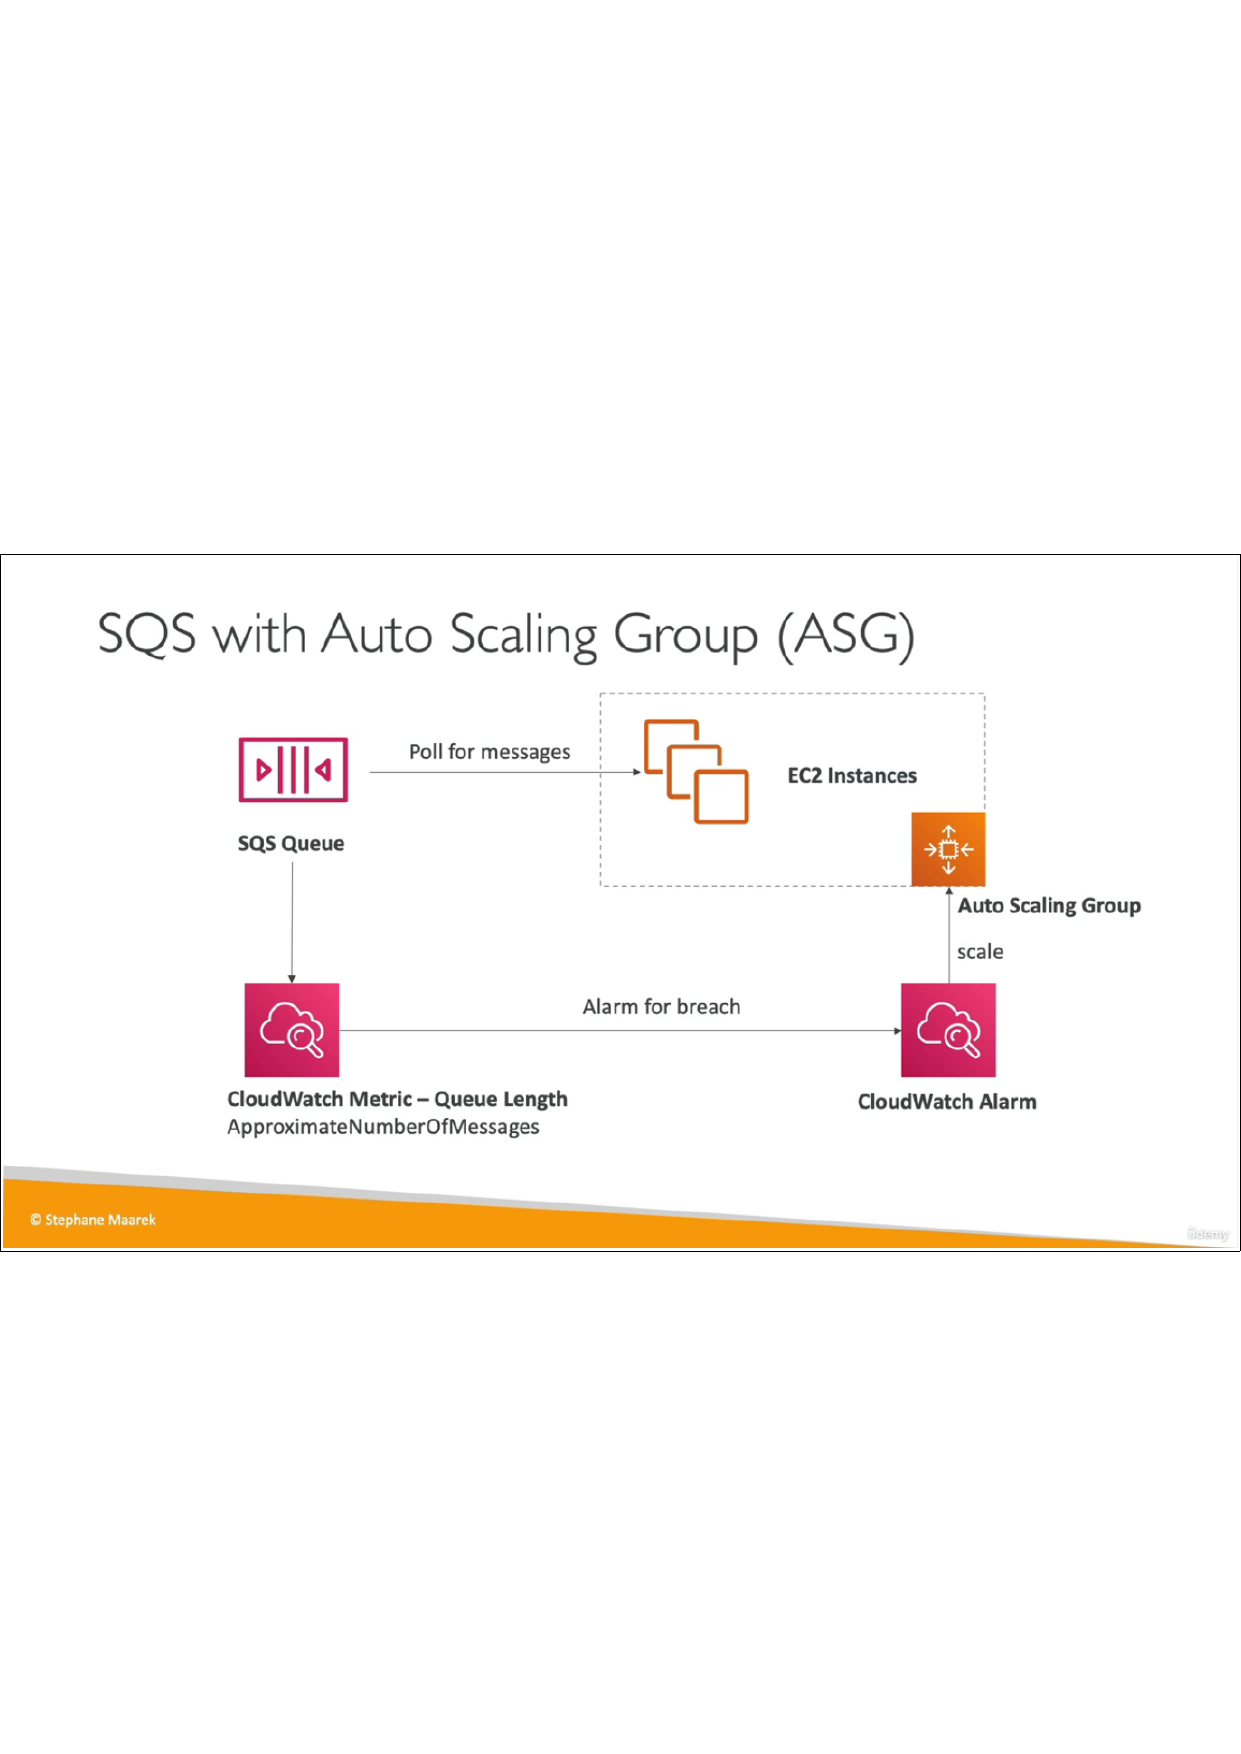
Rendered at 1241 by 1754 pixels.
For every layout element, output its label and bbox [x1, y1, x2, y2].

picture [3, 557, 1238, 1248]
